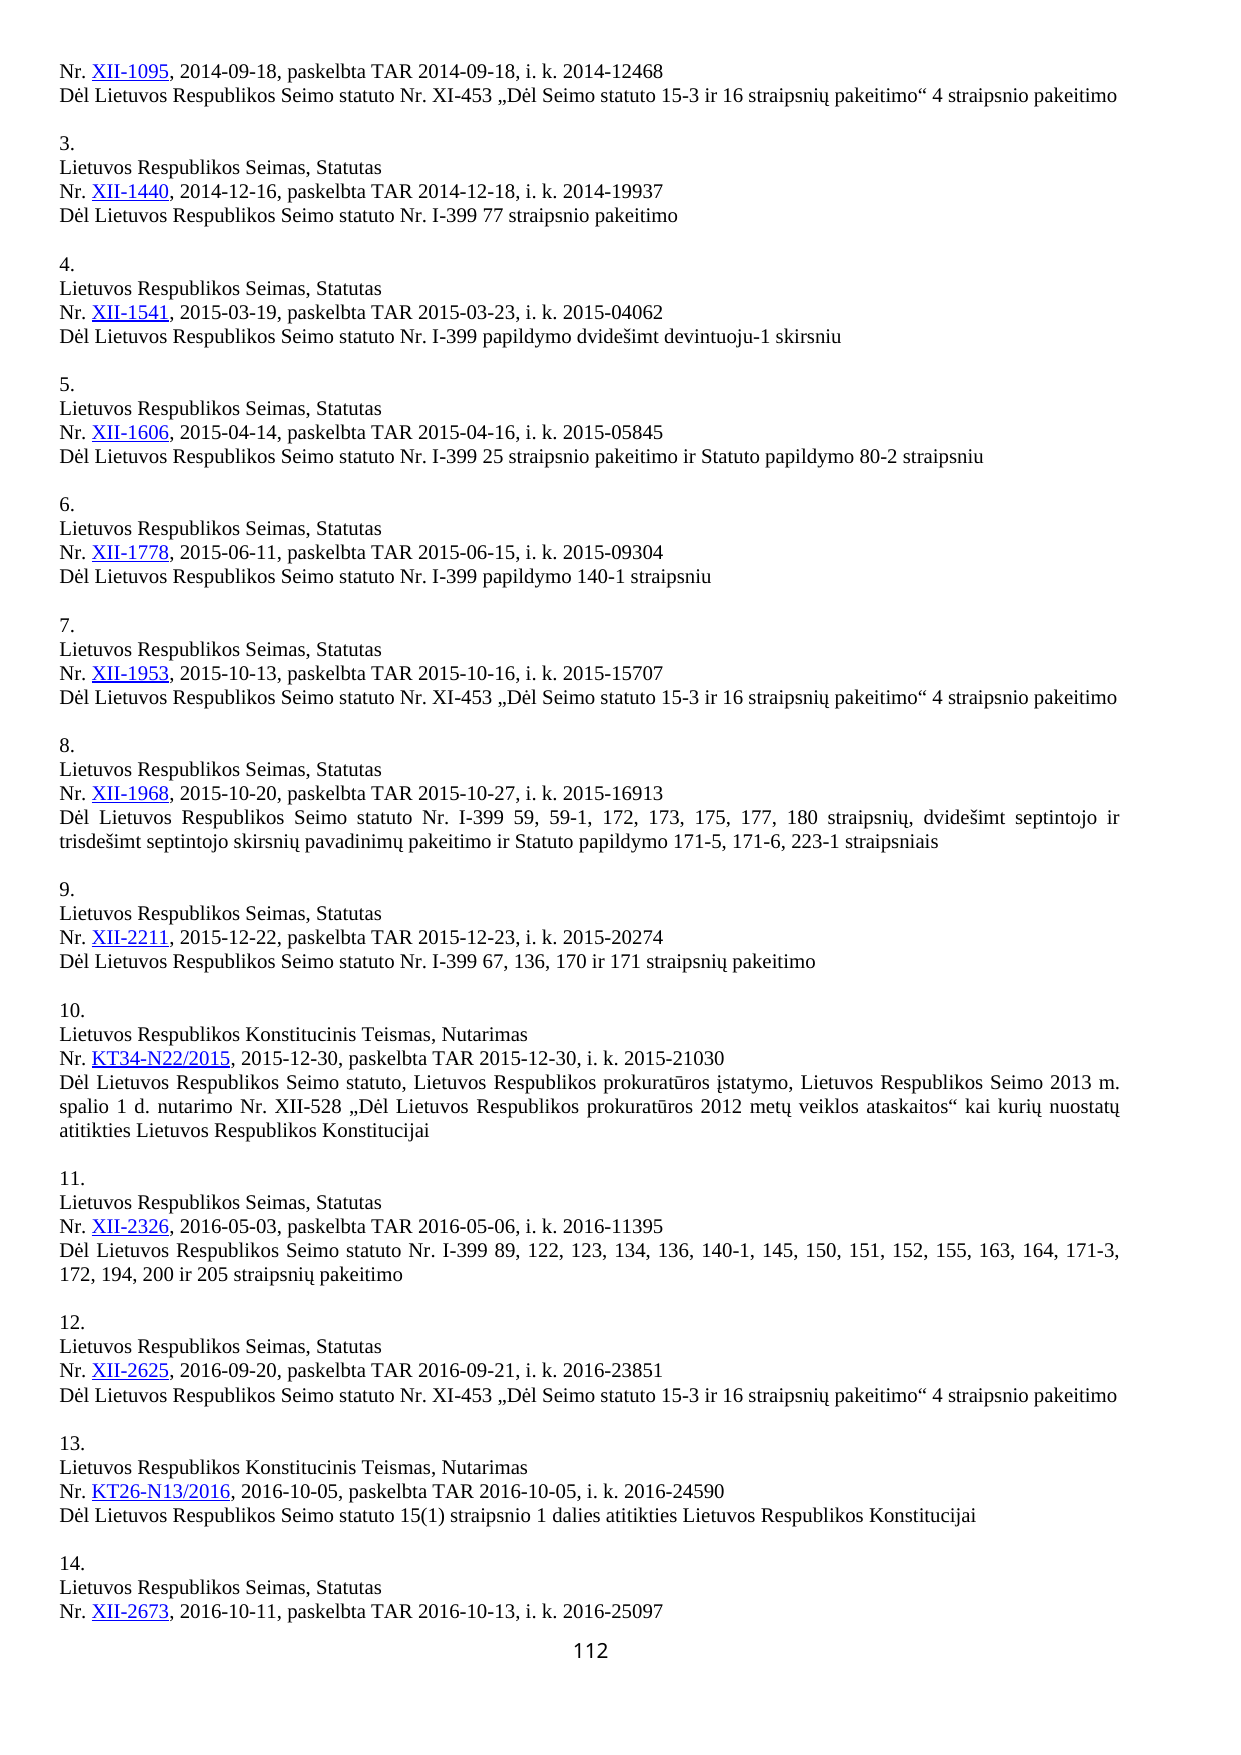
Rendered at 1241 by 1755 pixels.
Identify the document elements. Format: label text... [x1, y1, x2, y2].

text Nr. KT26-N13/2016, 2016-10-05, paskelbta TAR 2016-10-05, i. k. 2016-24590 [59, 1479, 1122, 1503]
text Lietuvos Respublikos Seimas, Statutas [59, 637, 1122, 661]
text Lietuvos Respublikos Seimas, Statutas [59, 1575, 1122, 1599]
text Dėl Lietuvos Respublikos Seimo statuto Nr. I-399 papildymo dvidešimt devintuoju-1 skirsniu [59, 324, 1122, 348]
text Nr. XII-2625, 2016-09-20, paskelbta TAR 2016-09-21, i. k. 2016-23851 [59, 1358, 1122, 1382]
text Lietuvos Respublikos Seimas, Statutas [59, 516, 1122, 540]
text 10. [59, 997, 1122, 1022]
text 6. [59, 492, 1122, 516]
text 13. [59, 1431, 1122, 1455]
text Dėl Lietuvos Respublikos Seimo statuto Nr. I-399 89, 122, 123, 134, 136, 140-1, 145, 150, 151, 152, 155, 163, 164, 171-3, 172, 194, 200 ir 205 straipsnių pakeitimo [59, 1238, 1122, 1286]
text Nr. KT34-N22/2015, 2015-12-30, paskelbta TAR 2015-12-30, i. k. 2015-21030 [59, 1046, 1122, 1070]
text 12. [59, 1310, 1122, 1334]
text Nr. XII-1968, 2015-10-20, paskelbta TAR 2015-10-27, i. k. 2015-16913 [59, 781, 1122, 805]
text Lietuvos Respublikos Seimas, Statutas [59, 155, 1122, 179]
text Dėl Lietuvos Respublikos Seimo statuto Nr. I-399 67, 136, 170 ir 171 straipsnių pakeitimo [59, 949, 1122, 973]
text Dėl Lietuvos Respublikos Seimo statuto, Lietuvos Respublikos prokuratūros įstatymo, Lietuvos Respublikos Seimo 2013 m. spalio 1 d. nutarimo Nr. XII-528 „Dėl Lietuvos Respublikos prokuratūros 2012 metų veiklos ataskaitos“ kai kurių nuostatų atitikties Lietuvos Respublikos Konstitucijai [59, 1070, 1122, 1142]
text Dėl Lietuvos Respublikos Seimo statuto Nr. I-399 77 straipsnio pakeitimo [59, 203, 1122, 227]
text Nr. XII-1440, 2014-12-16, paskelbta TAR 2014-12-18, i. k. 2014-19937 [59, 179, 1122, 203]
text Lietuvos Respublikos Konstitucinis Teismas, Nutarimas [59, 1022, 1122, 1046]
text Nr. XII-1606, 2015-04-14, paskelbta TAR 2015-04-16, i. k. 2015-05845 [59, 420, 1122, 444]
text Dėl Lietuvos Respublikos Seimo statuto Nr. XI-453 „Dėl Seimo statuto 15-3 ir 16 straipsnių pakeitimo“ 4 straipsnio pakeitimo [59, 83, 1122, 107]
text Dėl Lietuvos Respublikos Seimo statuto Nr. XI-453 „Dėl Seimo statuto 15-3 ir 16 straipsnių pakeitimo“ 4 straipsnio pakeitimo [59, 1382, 1122, 1407]
text Nr. XII-1778, 2015-06-11, paskelbta TAR 2015-06-15, i. k. 2015-09304 [59, 540, 1122, 564]
text Dėl Lietuvos Respublikos Seimo statuto Nr. I-399 59, 59-1, 172, 173, 175, 177, 180 straipsnių, dvidešimt septintojo ir trisdešimt septintojo skirsnių pavadinimų pakeitimo ir Statuto papildymo 171-5, 171-6, 223-1 straipsniais [59, 805, 1122, 853]
text Lietuvos Respublikos Seimas, Statutas [59, 901, 1122, 925]
text Dėl Lietuvos Respublikos Seimo statuto Nr. I-399 25 straipsnio pakeitimo ir Statuto papildymo 80-2 straipsniu [59, 444, 1122, 468]
text 11. [59, 1166, 1122, 1190]
text Lietuvos Respublikos Konstitucinis Teismas, Nutarimas [59, 1455, 1122, 1479]
text 5. [59, 372, 1122, 396]
text Nr. XII-1095, 2014-09-18, paskelbta TAR 2014-09-18, i. k. 2014-12468 [59, 59, 1122, 83]
text Lietuvos Respublikos Seimas, Statutas [59, 276, 1122, 300]
text Nr. XII-2673, 2016-10-11, paskelbta TAR 2016-10-13, i. k. 2016-25097 [59, 1599, 1122, 1623]
text 14. [59, 1551, 1122, 1575]
text 8. [59, 733, 1122, 757]
text 4. [59, 252, 1122, 276]
text 3. [59, 131, 1122, 155]
text Lietuvos Respublikos Seimas, Statutas [59, 757, 1122, 781]
text Dėl Lietuvos Respublikos Seimo statuto Nr. I-399 papildymo 140-1 straipsniu [59, 564, 1122, 588]
text Dėl Lietuvos Respublikos Seimo statuto Nr. XI-453 „Dėl Seimo statuto 15-3 ir 16 straipsnių pakeitimo“ 4 straipsnio pakeitimo [59, 685, 1122, 709]
text Lietuvos Respublikos Seimas, Statutas [59, 1190, 1122, 1214]
text 9. [59, 877, 1122, 901]
text Lietuvos Respublikos Seimas, Statutas [59, 1334, 1122, 1358]
text Nr. XII-2326, 2016-05-03, paskelbta TAR 2016-05-06, i. k. 2016-11395 [59, 1214, 1122, 1238]
text Nr. XII-1541, 2015-03-19, paskelbta TAR 2015-03-23, i. k. 2015-04062 [59, 300, 1122, 324]
text Nr. XII-1953, 2015-10-13, paskelbta TAR 2015-10-16, i. k. 2015-15707 [59, 661, 1122, 685]
text Lietuvos Respublikos Seimas, Statutas [59, 396, 1122, 420]
text 7. [59, 612, 1122, 637]
text Dėl Lietuvos Respublikos Seimo statuto 15(1) straipsnio 1 dalies atitikties Lietuvos Respublikos Konstitucijai [59, 1503, 1122, 1527]
text Nr. XII-2211, 2015-12-22, paskelbta TAR 2015-12-23, i. k. 2015-20274 [59, 925, 1122, 949]
